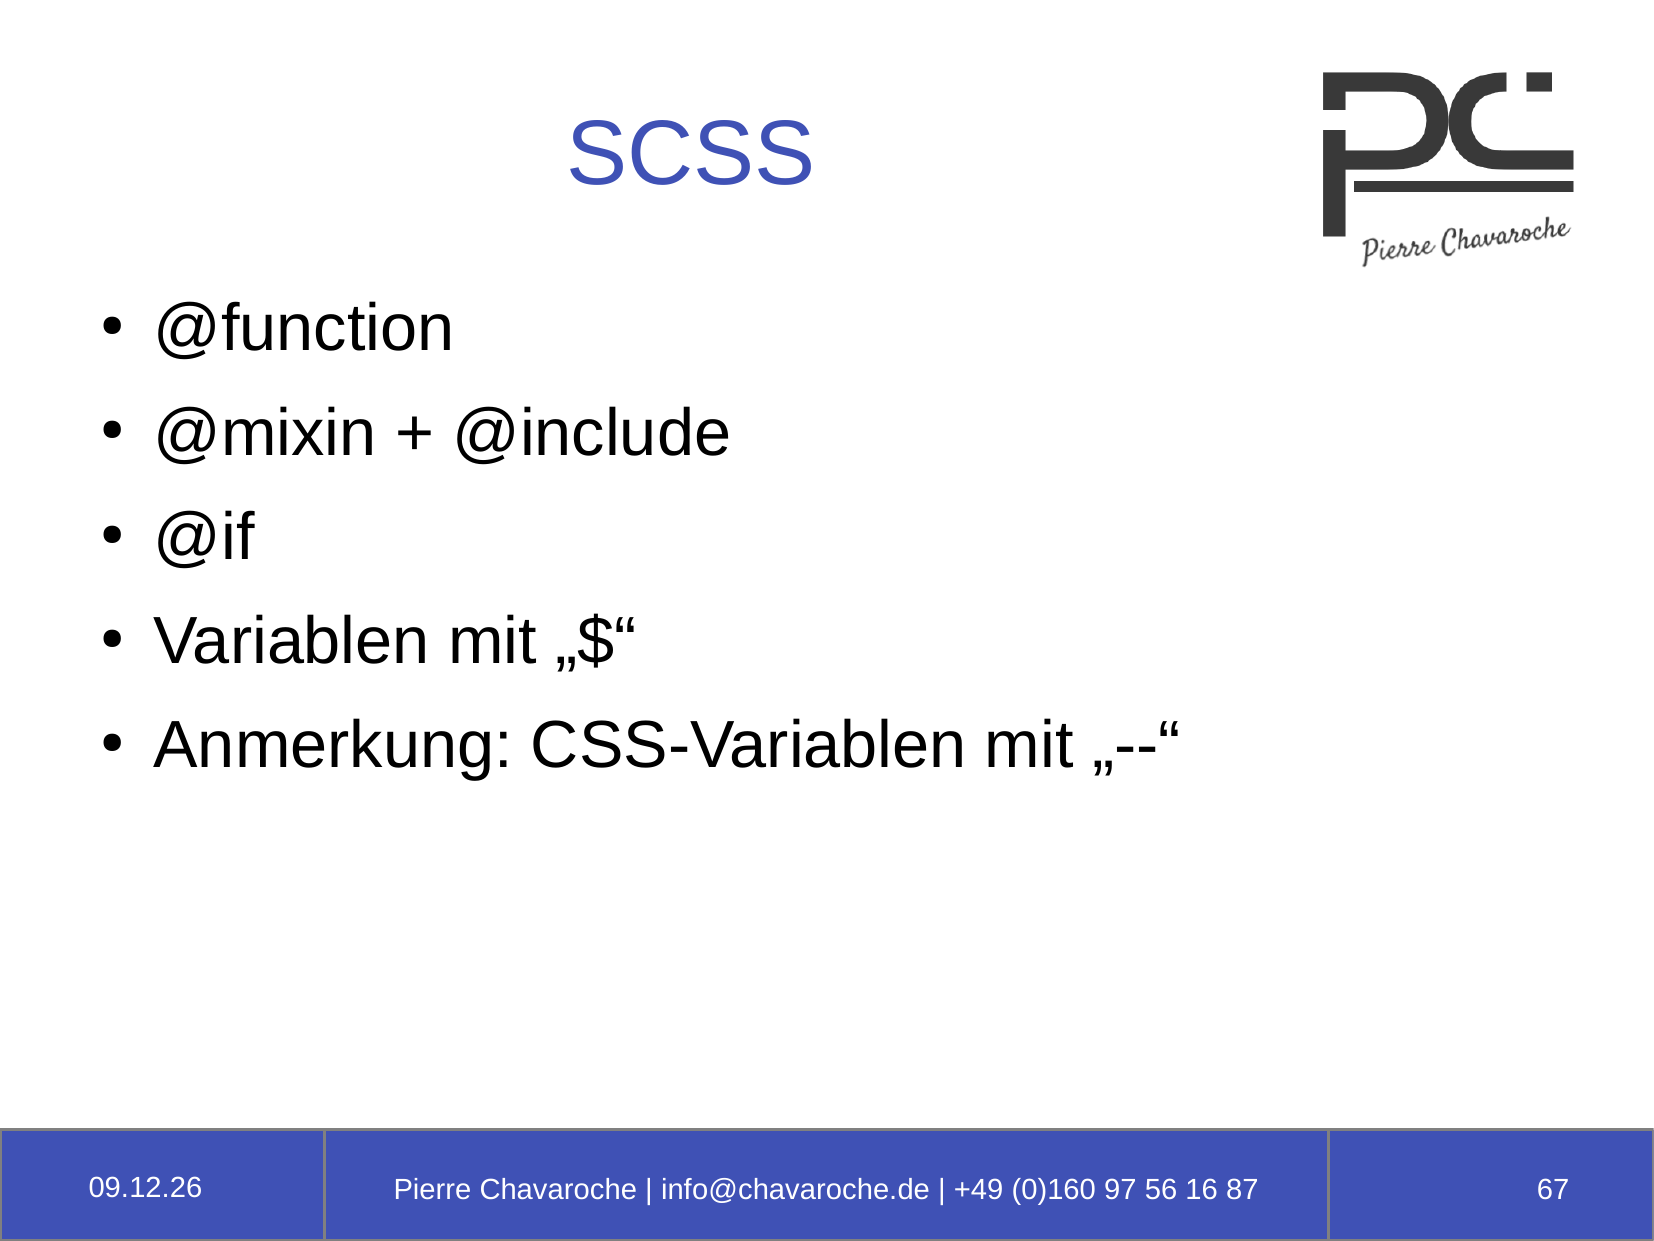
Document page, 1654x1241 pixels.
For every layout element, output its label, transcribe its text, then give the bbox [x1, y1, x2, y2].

picture [1307, 29, 1589, 311]
list @function @mixin + @include @if Variablen mit „$“ Anmerkung: CSS-Variablen mit „--“ [82, 290, 1571, 1109]
title SCSS [82, 49, 1300, 257]
